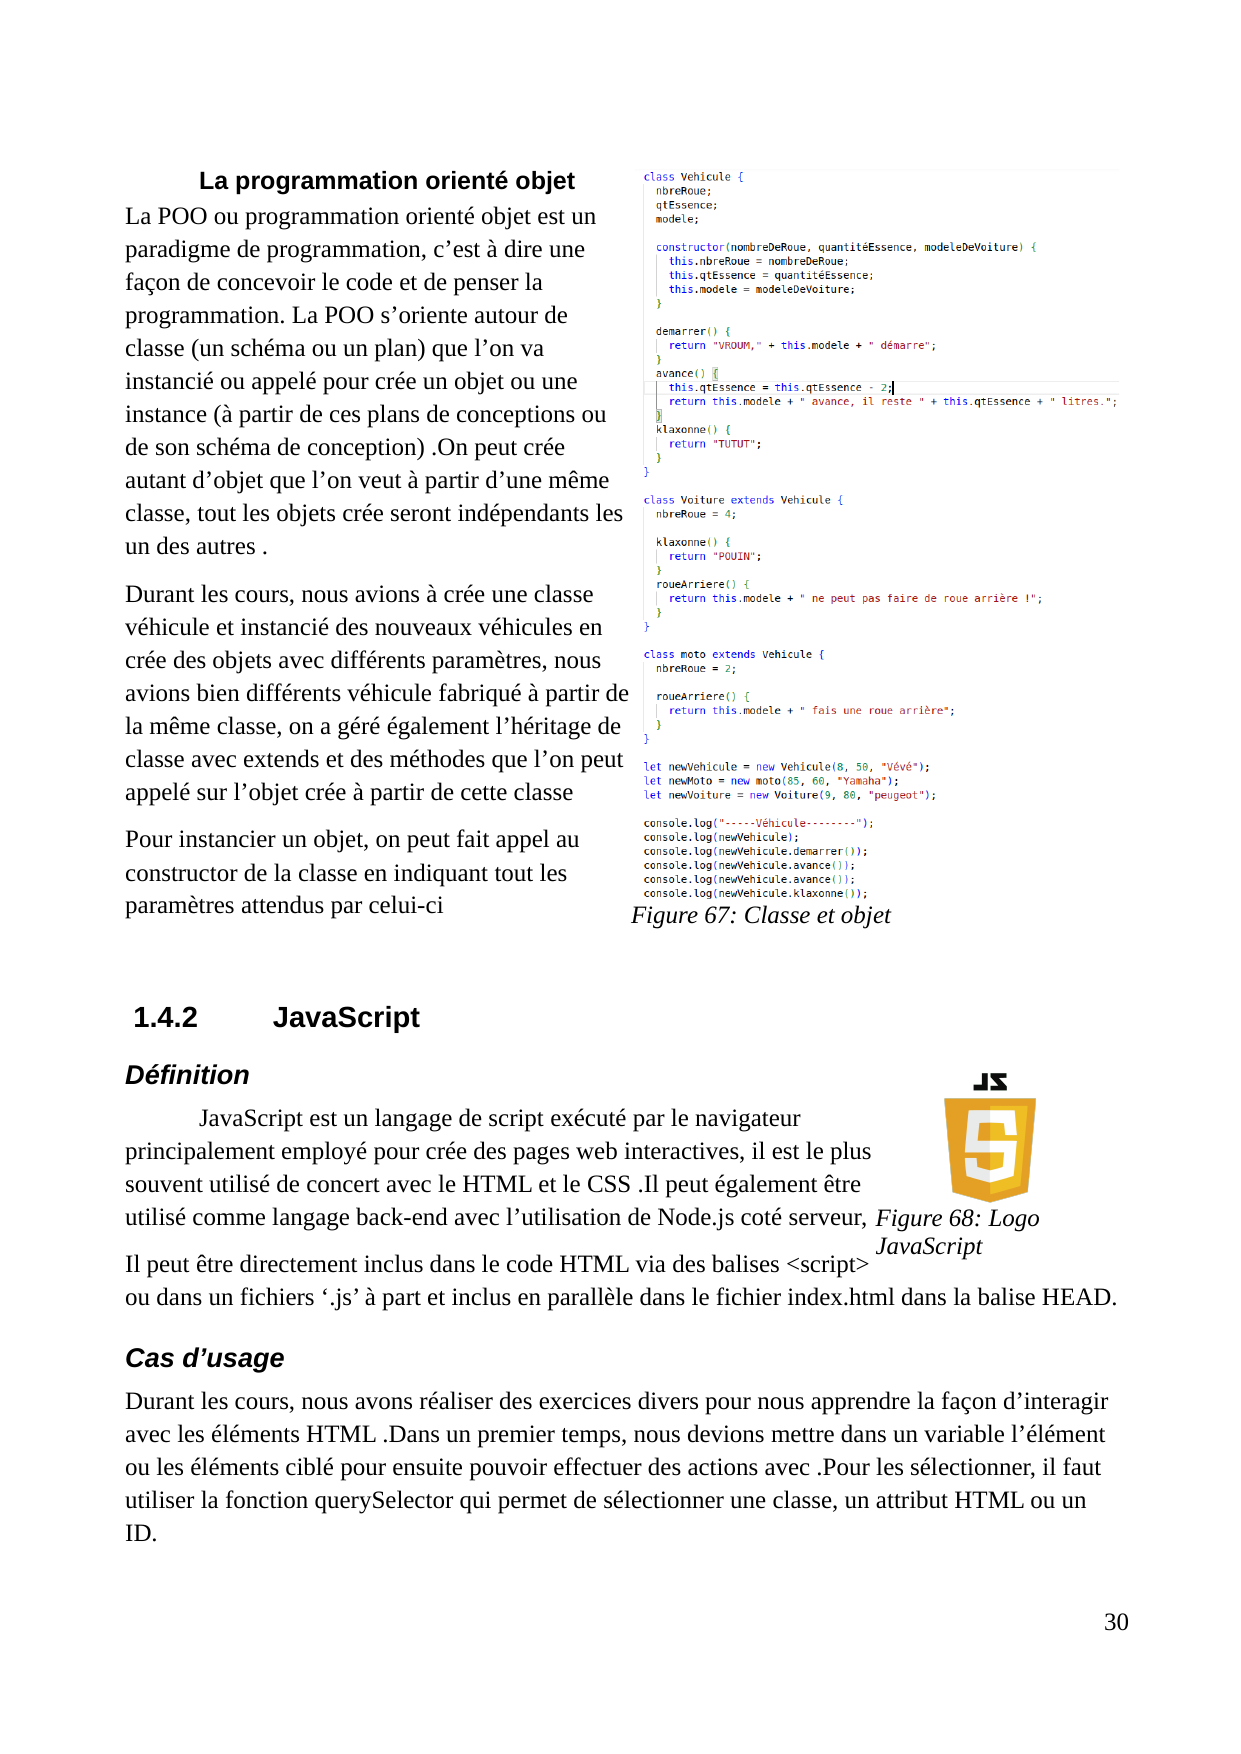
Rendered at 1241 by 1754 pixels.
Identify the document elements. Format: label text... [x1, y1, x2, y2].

text La POO ou programmation orienté objet est un paradigme de programmation, c’est à dire une façon de concevoir le code et de penser la programmation. La POO s’oriente autour de classe (un schéma ou un plan) que l’on va instancié ou appelé pour crée un objet ou une instance (à partir de ces plans de conceptions ou de son schéma de conception) .On peut crée autant d’objet que l’on veut à partir d’une même classe, tout les objets crée seront indépendants les un des autres . [125, 201, 631, 560]
text Durant les cours, nous avons réaliser des exercices divers pour nous apprendre la façon d’interagir avec les éléments HTML .Dans un premier temps, nous devions mettre dans un variable l’élément ou les éléments ciblé pour ensuite pouvoir effectuer des actions avec .Pour les sélectionner, il faut utiliser la fonction querySelector qui permet de sélectionner une classe, un attribut HTML ou un ID. [125, 1386, 1123, 1547]
subtitle Définition [125, 1059, 1123, 1090]
text Pour instancier un objet, on peut fait appel au constructor de la classe en indiquant tout les paramètres attendus par celui-ci [125, 824, 631, 919]
text JavaScript est un langage de script exécuté par le navigateur principalement employé pour crée des pages web interactives, il est le plus souvent utilisé de concert avec le HTML et le CSS .Il peut également être utilisé comme langage back-end avec l’utilisation de Node.js coté serveur, [125, 1103, 875, 1231]
subtitle JavaScript [125, 1000, 1123, 1034]
subtitle Cas d’usage [125, 1342, 1123, 1374]
subtitle [631, 929, 1120, 948]
picture [635, 169, 1120, 901]
text Durant les cours, nous avions à crée une classe véhicule et instancié des nouveaux véhicules en crée des objets avec différents paramètres, nous avions bien différents véhicule fabriqué à partir de la même classe, on a géré également l’héritage de classe avec extends et des méthodes que l’on peut appelé sur l’objet crée à partir de cette classe [125, 579, 631, 806]
text Figure 67: Classe et objet [631, 901, 1120, 929]
text Figure 68: Logo JavaScript [875, 1203, 1104, 1260]
picture [875, 1073, 1105, 1203]
subtitle La programmation orienté objet [125, 157, 1123, 195]
text Il peut être directement inclus dans le code HTML via des balises <script> ou dans un fichiers ‘.js’ à part et inclus en parallèle dans le fichier index.html dans la balise HEAD. [125, 1249, 1123, 1311]
